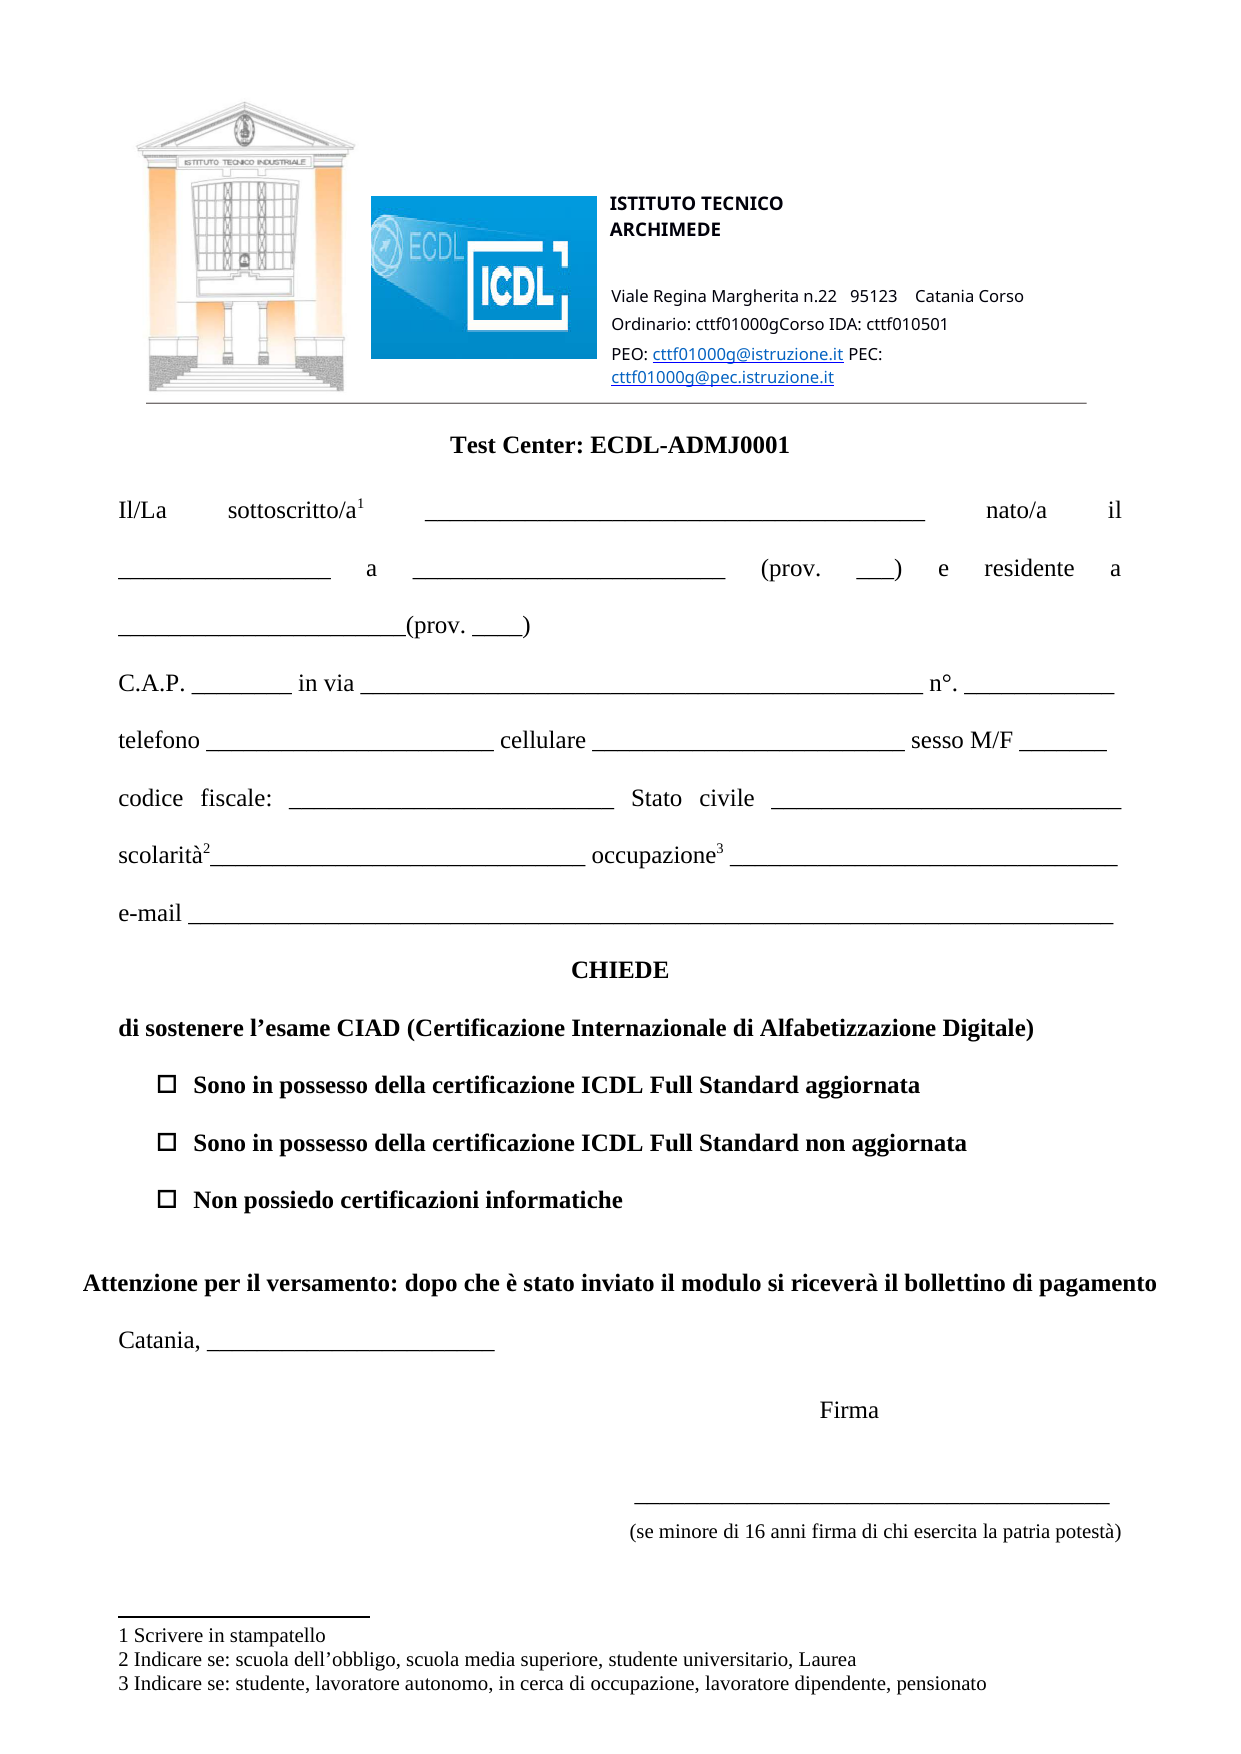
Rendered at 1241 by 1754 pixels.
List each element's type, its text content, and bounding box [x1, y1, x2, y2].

text Scrivere in stampatello [118, 1623, 1122, 1647]
text C.A.P. ________ in via _____________________________________________ n°. ____________ [118, 668, 1122, 696]
text e-mail __________________________________________________________________________ [118, 898, 1122, 926]
text (se minore di 16 anni firma di chi esercita la patria potestà) [118, 1519, 1122, 1543]
subtitle CHIEDE [118, 955, 1122, 984]
text ______________________________________ [118, 1478, 1122, 1507]
list Non possiedo certificazioni informatiche [156, 1185, 1122, 1214]
subtitle di sostenere l’esame CIAD (Certificazione Internazionale di Alfabetizzazione Digitale) [118, 1013, 1122, 1041]
text codice fiscale: __________________________ Stato civile ____________________________ scolarità______________________________ occupazione _______________________________ [118, 783, 1122, 869]
text Attenzione per il versamento: dopo che è stato inviato il modulo si riceverà il bollettino di pagamento [65, 1268, 1175, 1297]
text Firma [118, 1396, 1122, 1424]
list Sono in possesso della certificazione ICDL Full Standard non aggiornata [156, 1128, 1122, 1156]
text Indicare se: studente, lavoratore autonomo, in cerca di occupazione, lavoratore dipendente, pensionato [118, 1671, 1122, 1695]
text Il/La sottoscritto/a ________________________________________ nato/a il _________________ a _________________________ (prov. ___) e residente a _______________________(prov. ____) [118, 495, 1122, 639]
picture [468, 242, 568, 331]
text Test Center: ECDL-ADMJ0001 [118, 431, 1122, 459]
text Indicare se: scuola dell’obbligo, scuola media superiore, studente universitario, Laurea [118, 1647, 1122, 1671]
picture [513, 266, 553, 305]
text Catania, _______________________ [118, 1326, 1122, 1383]
picture [118, 73, 463, 409]
text telefono _______________________ cellulare _________________________ sesso M/F _______ [118, 725, 1122, 754]
picture [482, 266, 511, 305]
picture [553, 242, 568, 268]
list Sono in possesso della certificazione ICDL Full Standard aggiornata [156, 1070, 1122, 1099]
